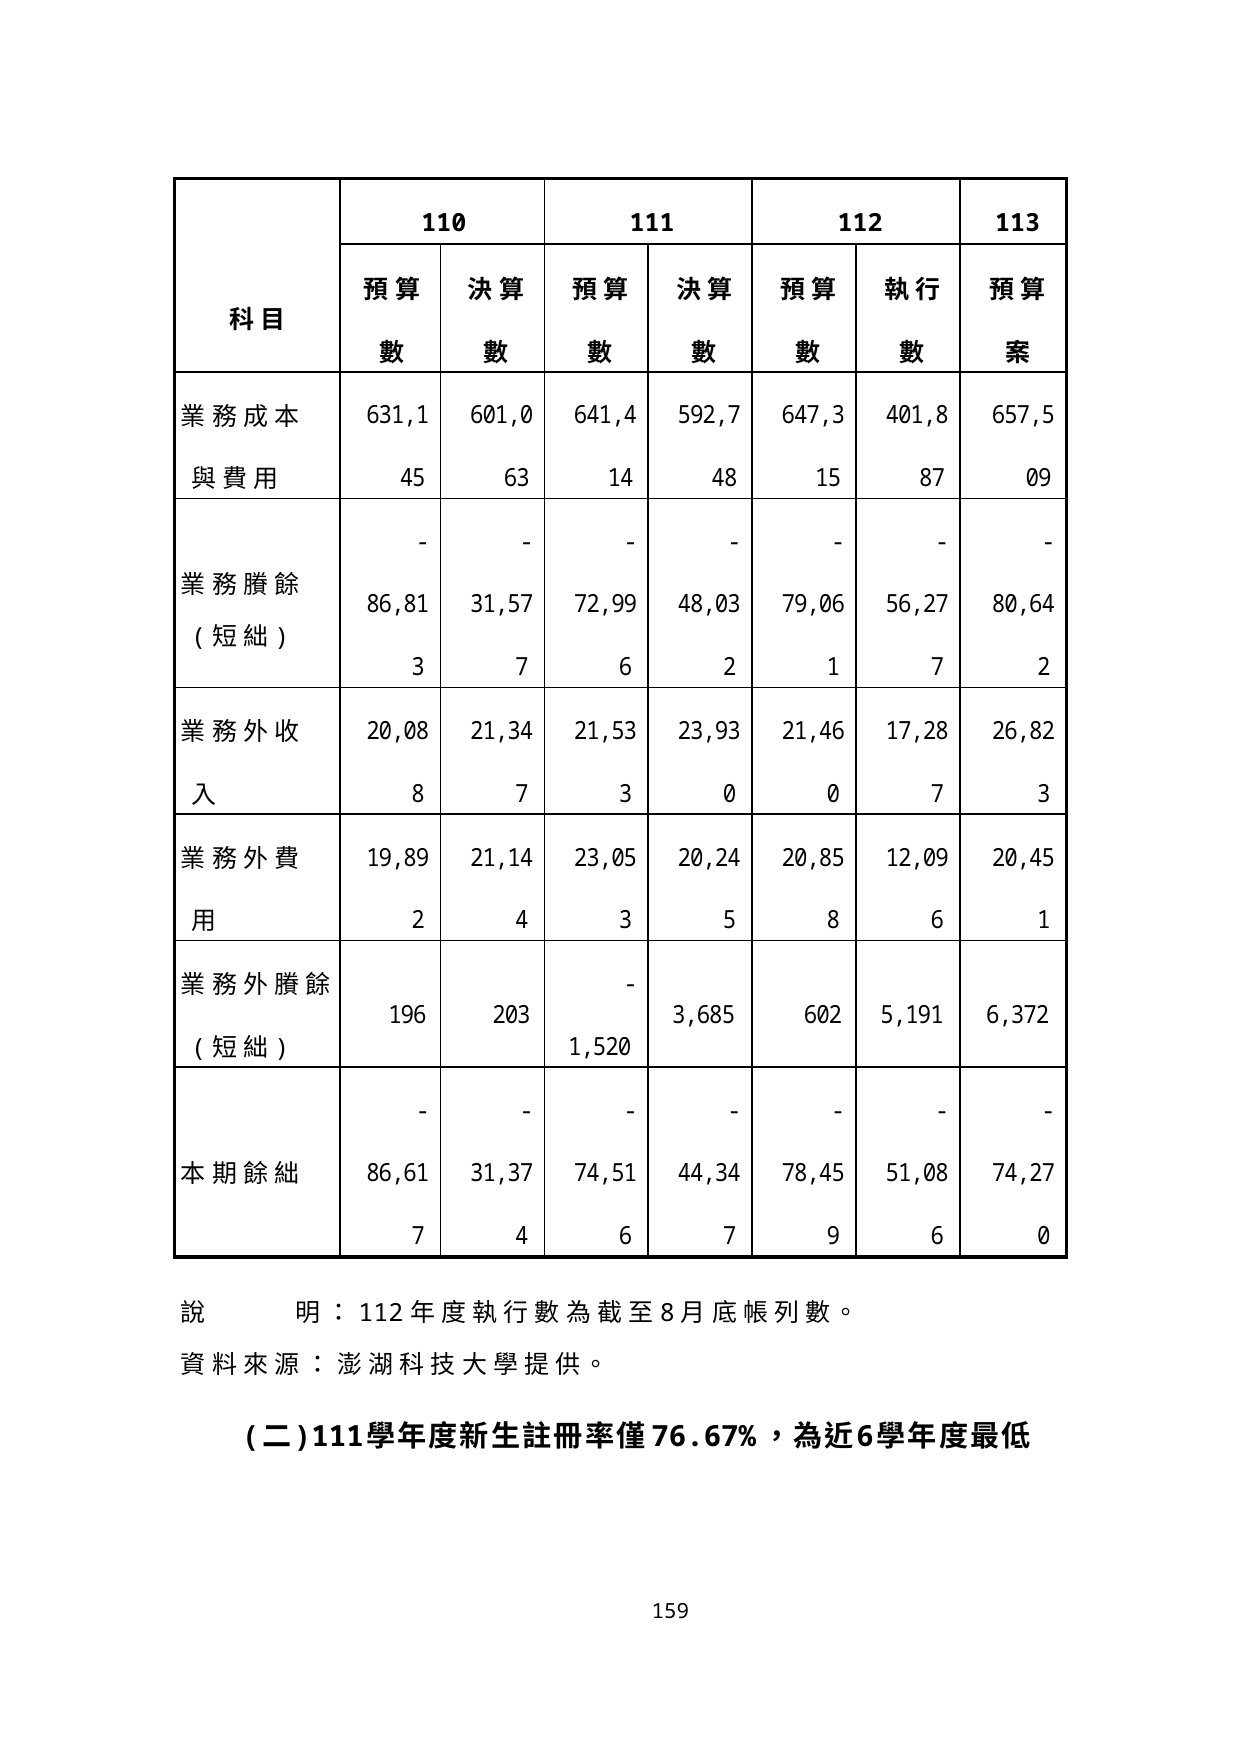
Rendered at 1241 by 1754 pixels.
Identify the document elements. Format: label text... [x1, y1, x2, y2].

table_cell 業務外賸餘(短絀) [176, 941, 339, 1066]
table_cell 決算數 [649, 245, 751, 371]
table_cell -80,642 [961, 499, 1065, 687]
table_cell 23,930 [649, 688, 751, 813]
table_cell -78,459 [753, 1068, 855, 1255]
table_cell 196 [341, 941, 440, 1066]
table_cell -74,270 [961, 1068, 1065, 1255]
table_cell -86,813 [341, 499, 440, 687]
table_cell 20,858 [753, 815, 855, 940]
table_cell 401,887 [857, 373, 959, 497]
table_header 112 [753, 180, 959, 243]
table_cell -31,374 [441, 1068, 544, 1255]
table_cell -79,061 [753, 499, 855, 687]
table_cell 本期餘絀 [176, 1068, 339, 1255]
table_cell 預算案 [961, 245, 1065, 371]
table_cell 203 [441, 941, 544, 1066]
table_cell 21,144 [441, 815, 544, 940]
table_header 科目 [176, 180, 339, 371]
table_cell -31,577 [441, 499, 544, 687]
table_cell 業務成本與費用 [176, 373, 339, 497]
table_cell 20,088 [341, 688, 440, 813]
table_cell 631,145 [341, 373, 440, 497]
table_cell -56,277 [857, 499, 959, 687]
table_cell 19,892 [341, 815, 440, 940]
table_header 110 [341, 180, 544, 243]
table_cell 602 [753, 941, 855, 1066]
table_cell 21,347 [441, 688, 544, 813]
table_cell 23,053 [545, 815, 647, 940]
table_header 111 [545, 180, 751, 243]
table_cell 預算數 [341, 245, 440, 371]
table_cell 26,823 [961, 688, 1065, 813]
text (二)111學年度新生註冊率僅76.67%，為近6學年度最低 [236, 1383, 1063, 1446]
table_cell -86,617 [341, 1068, 440, 1255]
table_cell 業務外費用 [176, 815, 339, 940]
table_cell 執行數 [857, 245, 959, 371]
table_cell 592,748 [649, 373, 751, 497]
table_cell -48,032 [649, 499, 751, 687]
table_cell 業務賸餘(短絀) [176, 499, 339, 687]
table_cell 決算數 [441, 245, 544, 371]
table_cell 業務外收入 [176, 688, 339, 813]
table_cell 預算數 [753, 245, 855, 371]
text 資料來源：澎湖科技大學提供。 [177, 1321, 1063, 1383]
table_cell 12,096 [857, 815, 959, 940]
table_cell 預算數 [545, 245, 647, 371]
table_cell 647,315 [753, 373, 855, 497]
table_cell -1,520 [545, 941, 647, 1066]
text 說 明：112年度執行數為截至8月底帳列數。 [177, 1259, 1063, 1321]
table_cell 5,191 [857, 941, 959, 1066]
table_cell -72,996 [545, 499, 647, 687]
table_header 113 [961, 180, 1065, 243]
table_cell 20,245 [649, 815, 751, 940]
table_cell 6,372 [961, 941, 1065, 1066]
table_cell 21,460 [753, 688, 855, 813]
table_cell 21,533 [545, 688, 647, 813]
table_cell 17,287 [857, 688, 959, 813]
table_cell -74,516 [545, 1068, 647, 1255]
table_cell 3,685 [649, 941, 751, 1066]
table_cell 641,414 [545, 373, 647, 497]
table_cell 657,509 [961, 373, 1065, 497]
table_cell -51,086 [857, 1068, 959, 1255]
table_cell 601,063 [441, 373, 544, 497]
table_cell -44,347 [649, 1068, 751, 1255]
table_cell 20,451 [961, 815, 1065, 940]
